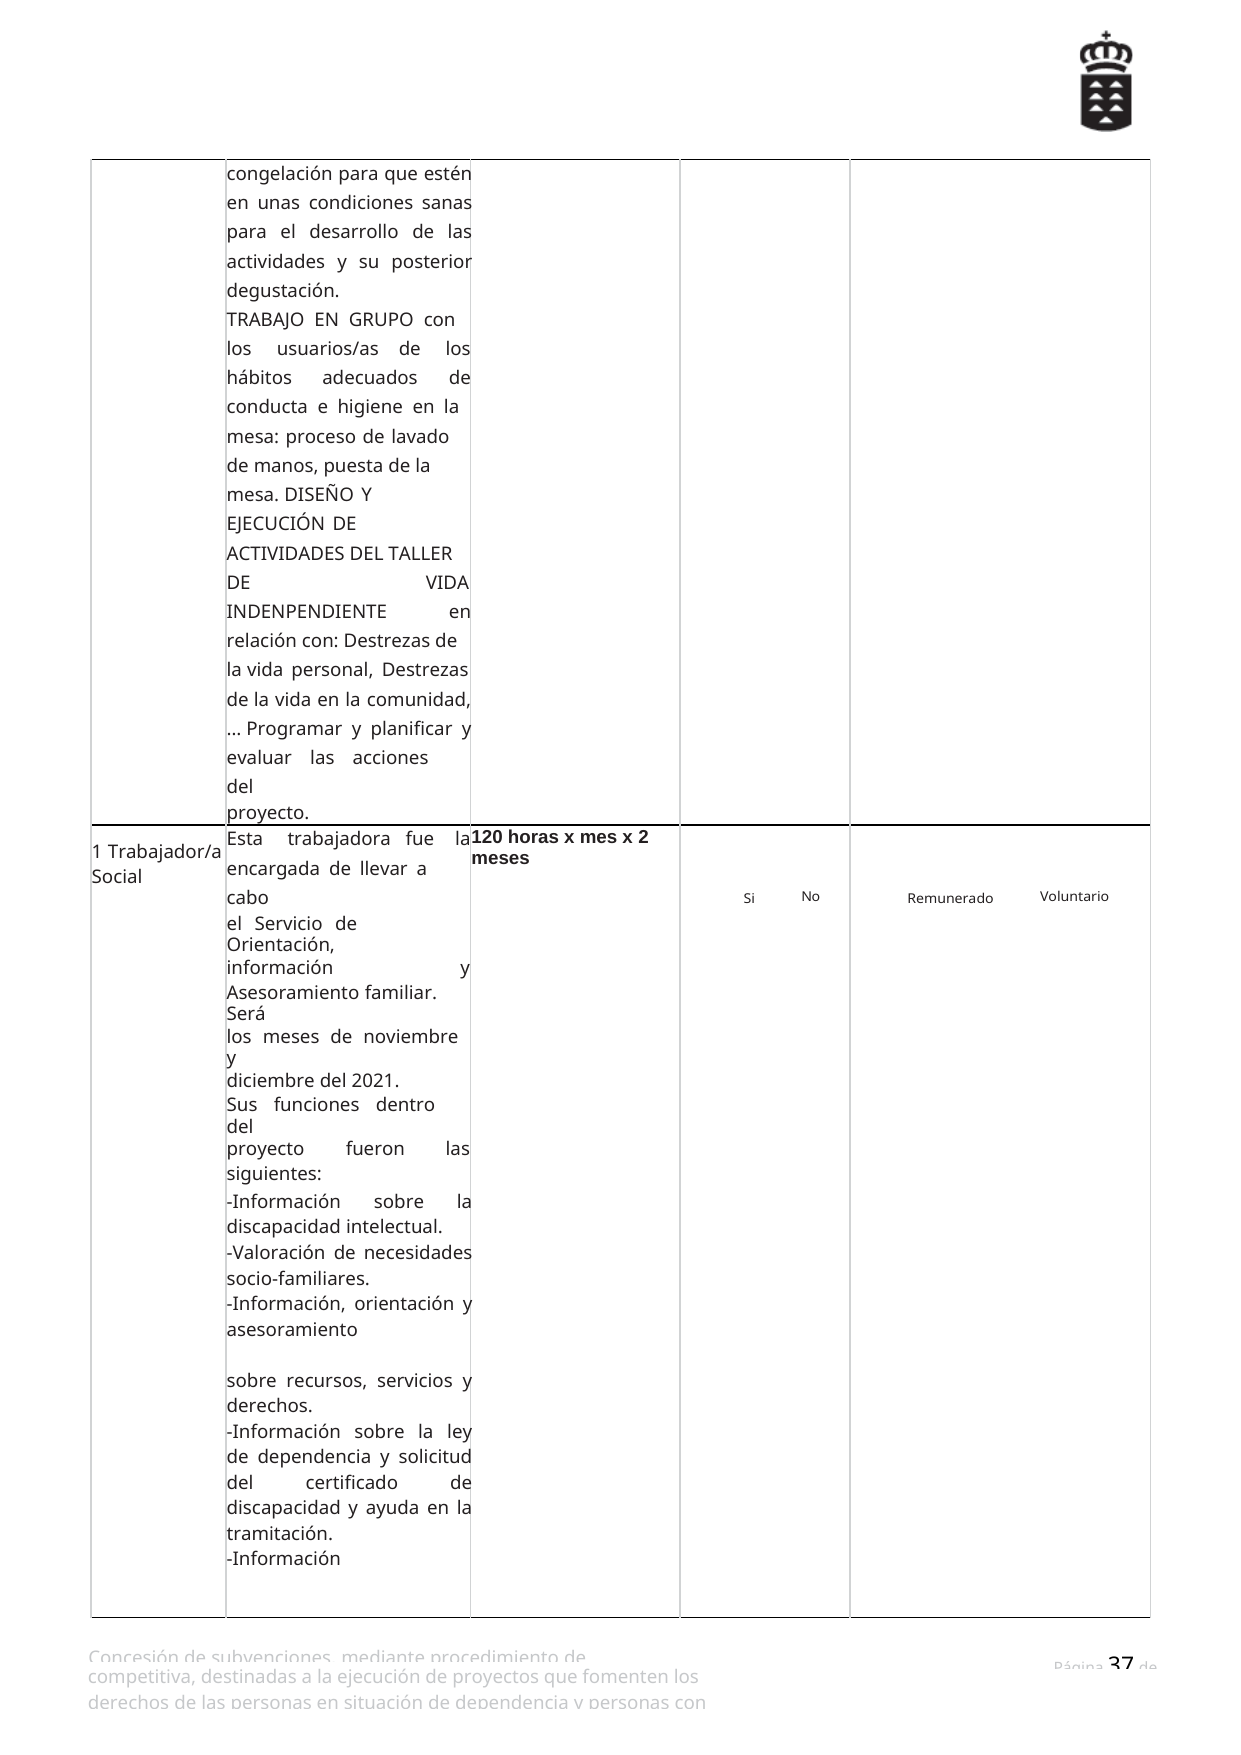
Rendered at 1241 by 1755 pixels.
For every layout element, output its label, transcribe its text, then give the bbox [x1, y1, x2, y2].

table_cell [1029, 956, 1150, 981]
table_cell [1006, 1094, 1029, 1137]
table_cell [884, 1138, 1006, 1162]
table_cell [851, 1187, 884, 1617]
table_cell Voluntario [1029, 826, 1150, 956]
table_cell [767, 1138, 790, 1162]
table_cell [714, 1094, 767, 1137]
table_cell Si [714, 826, 767, 956]
table_cell diciembre del 2021. [227, 1069, 470, 1093]
table_cell [92, 1069, 225, 1093]
table_cell [767, 1094, 790, 1137]
table_cell [767, 1162, 790, 1187]
table_cell [681, 1094, 714, 1137]
table_cell [767, 1069, 790, 1093]
table_cell [767, 1025, 790, 1069]
table_cell [851, 1162, 884, 1187]
table_cell [790, 1069, 849, 1093]
table_header [681, 160, 849, 824]
table_header [851, 160, 1150, 824]
table_cell [790, 981, 849, 1025]
table_cell [767, 956, 790, 981]
table_cell [92, 1187, 225, 1617]
table_cell [714, 1187, 767, 1617]
table_cell [790, 1094, 849, 1137]
table_cell [1006, 1138, 1029, 1162]
table_cell siguientes: [227, 1162, 470, 1187]
table_cell [851, 826, 884, 956]
table_cell [1006, 1069, 1029, 1093]
table_cell [851, 1138, 884, 1162]
table_cell [884, 1069, 1006, 1093]
table_cell [1006, 956, 1029, 981]
table_cell [790, 1025, 849, 1069]
table_cell [471, 981, 679, 1025]
table_cell [1029, 1138, 1150, 1162]
table_cell [1029, 981, 1150, 1025]
table_cell [1006, 826, 1029, 956]
table_cell [471, 956, 679, 981]
table_cell [681, 1069, 714, 1093]
table_cell [681, 1025, 714, 1069]
table_cell [714, 1069, 767, 1093]
table_cell proyecto fueron las [227, 1138, 470, 1162]
table_cell [1029, 1069, 1150, 1093]
table_cell [681, 826, 714, 956]
table_cell Esta trabajadora fue la encargada de llevar a cabo el Servicio de Orientación, [227, 826, 470, 956]
table_cell [884, 956, 1006, 981]
table_cell [1006, 981, 1029, 1025]
table_cell [714, 956, 767, 981]
table_cell [884, 1025, 1006, 1069]
table_cell [681, 1162, 714, 1187]
table_cell [1029, 1187, 1150, 1617]
table_cell Sus funciones dentro del [227, 1094, 470, 1137]
table_cell [471, 1094, 679, 1137]
table_cell -Información sobre la discapacidad intelectual. -Valoración de necesidades socio-familiares. -Información, orientación y asesoramiento sobre recursos, servicios y derechos. -Información sobre la ley de dependencia y solicitud del certificado de discapacidad y ayuda en la tramitación. -Información [227, 1187, 470, 1617]
table_cell [884, 1094, 1006, 1137]
table_cell [790, 1187, 849, 1617]
table_cell [1029, 1025, 1150, 1069]
table_cell [714, 1025, 767, 1069]
table_cell 1 Trabajador/a Social [92, 826, 225, 956]
table_cell [471, 1025, 679, 1069]
table_cell [471, 1187, 679, 1617]
table_cell [851, 1025, 884, 1069]
table_cell [851, 1094, 884, 1137]
table_cell [681, 956, 714, 981]
table_cell los meses de noviembre y [227, 1025, 470, 1069]
table_cell [714, 1138, 767, 1162]
table_cell [767, 826, 790, 956]
table_cell [471, 1162, 679, 1187]
table_cell [681, 1187, 714, 1617]
table_header [471, 160, 679, 824]
table_header [92, 160, 225, 824]
table_cell [767, 981, 790, 1025]
table_cell [884, 1187, 1006, 1617]
table_cell [790, 1162, 849, 1187]
table_cell [714, 1162, 767, 1187]
table_cell [92, 1094, 225, 1137]
table_cell [1006, 1025, 1029, 1069]
table_cell No [790, 826, 849, 956]
table_cell [1029, 1162, 1150, 1187]
table_cell 120 horas x mes x 2 meses [471, 826, 679, 956]
table_cell [92, 1138, 225, 1162]
table_cell Asesoramiento familiar. Será [227, 981, 470, 1025]
table_cell [790, 1138, 849, 1162]
table_cell [851, 956, 884, 981]
table_cell [1006, 1162, 1029, 1187]
table_cell [714, 981, 767, 1025]
table_cell [851, 981, 884, 1025]
table_cell [92, 1162, 225, 1187]
table_cell [1029, 1094, 1150, 1137]
table_cell [884, 981, 1006, 1025]
table_cell información y [227, 956, 470, 981]
table_cell Remunerado [884, 826, 1006, 956]
table_cell [790, 956, 849, 981]
table_cell [471, 1069, 679, 1093]
table_cell [681, 981, 714, 1025]
table_cell [884, 1162, 1006, 1187]
table_header congelación para que estén en unas condiciones sanas para el desarrollo de las actividades y su posterior degustación. TRABAJO EN GRUPO con los usuarios/as de los hábitos adecuados de conducta e higiene en la mesa: proceso de lavado de manos, puesta de la mesa. DISEÑO Y EJECUCIÓN DE ACTIVIDADES DEL TALLER DE VIDA INDENPENDIENTE en relación con: Destrezas de la vida personal, Destrezas de la vida en la comunidad,… Programar y planificar y evaluar las acciones del proyecto. [227, 160, 470, 824]
table_cell [681, 1138, 714, 1162]
table_cell [851, 1069, 884, 1093]
table_cell [471, 1138, 679, 1162]
table_cell [767, 1187, 790, 1617]
table_cell [92, 1025, 225, 1069]
table_cell [92, 956, 225, 981]
table_cell [1006, 1187, 1029, 1617]
table_cell [92, 981, 225, 1025]
